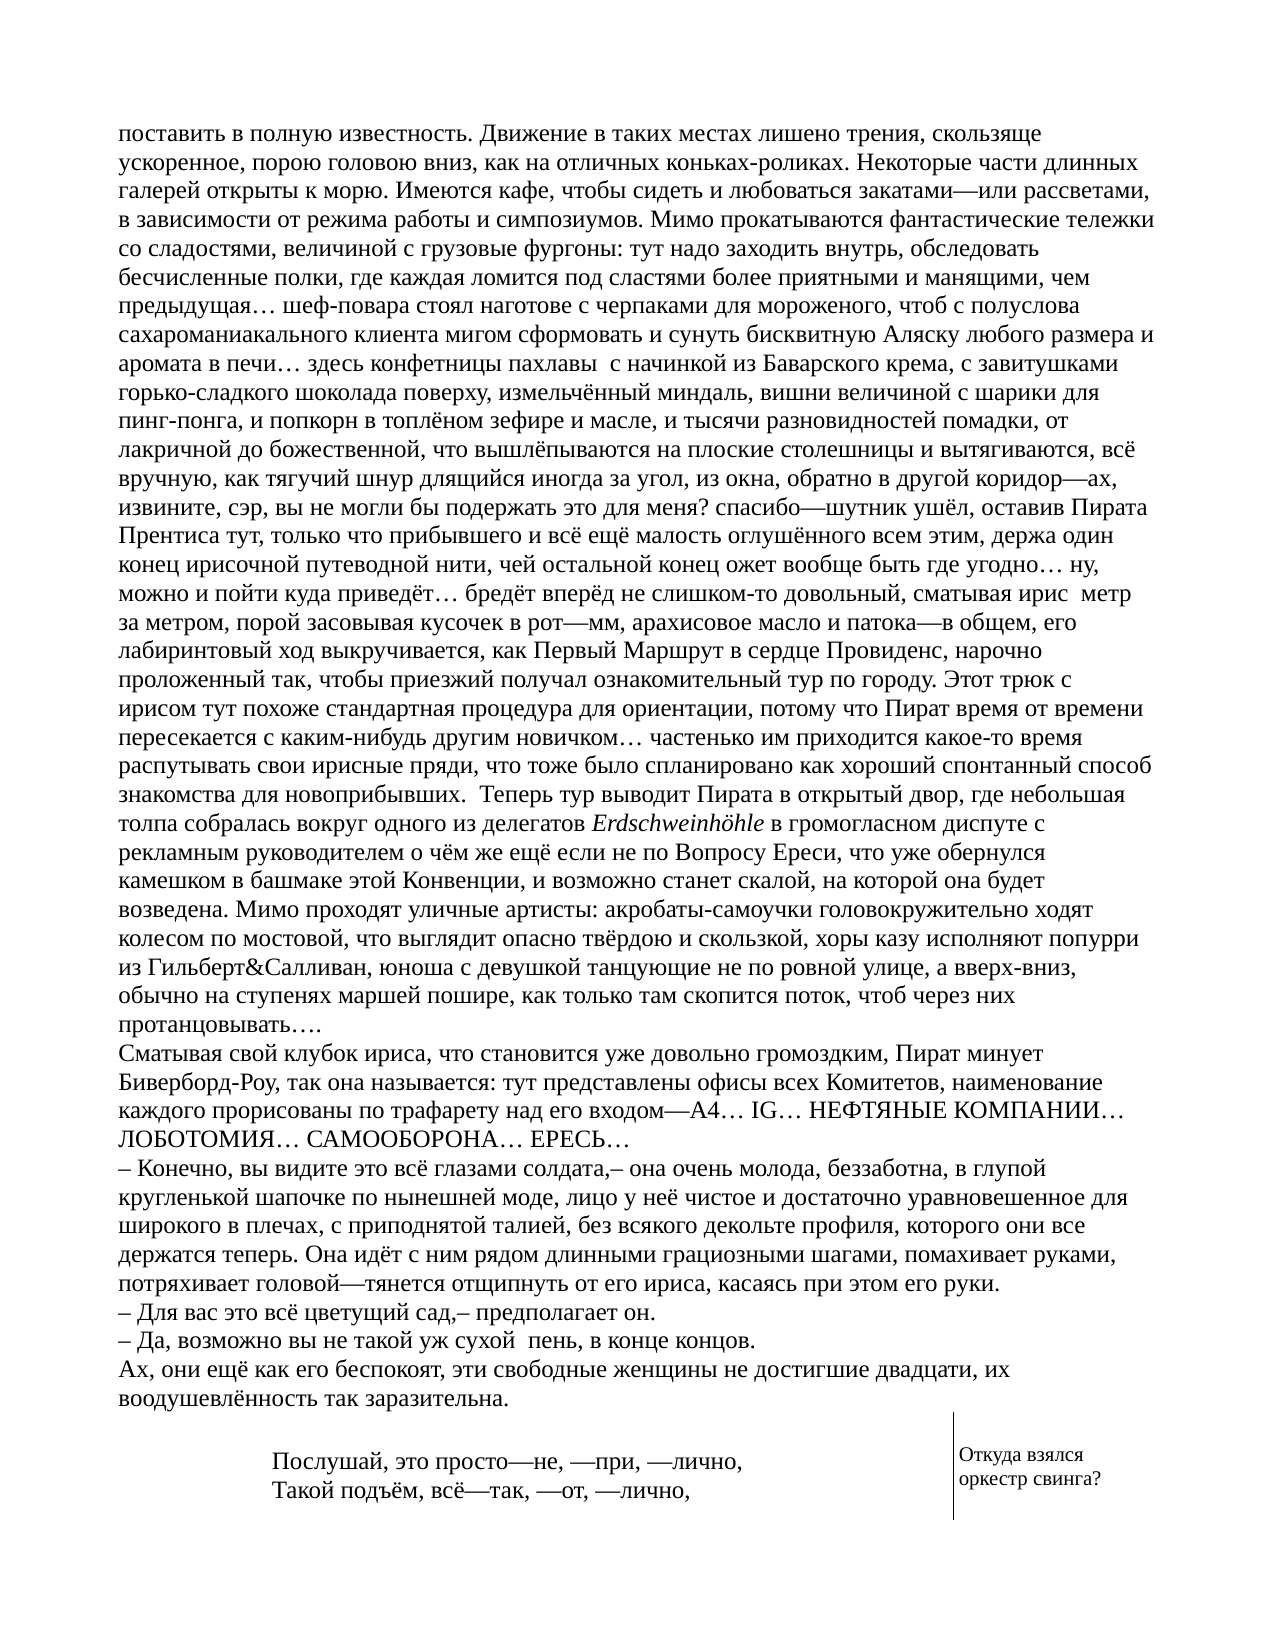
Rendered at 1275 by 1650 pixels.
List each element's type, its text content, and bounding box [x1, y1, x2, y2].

text Ах, они ещё как его беспокоят, эти свободные женщины не достигшие двадцати, их воодушевлённость так заразительна. [118, 1354, 1157, 1412]
text – Конечно, вы видите это всё глазами солдата,– она очень молода, беззаботна, в глупой кругленькой шапочке по нынешней моде, лицо у неё чистое и достаточно уравновешенное для широкого в плечах, с приподнятой талией, без всякого декольте профиля, которого они все держатся теперь. Она идёт с ним рядом длинными грациозными шагами, помахивает руками, потряхивает головой—тянется отщипнуть от его ириса, касаясь при этом его руки. [118, 1153, 1157, 1297]
text – Для вас это всё цветущий сад,– предполагает он. [118, 1297, 1157, 1326]
table_header Послушай, это просто—не, —при, —лично, Такой подъём, всё—так, —от, —лично, [118, 1412, 953, 1519]
table_header Откуда взялся оркестр свинга? [954, 1412, 1157, 1519]
text Сматывая свой клубок ириса, что становится уже довольно громоздким, Пират минует Биверборд-Роу, так она называется: тут представлены офисы всех Комитетов, наименование каждого прорисованы по трафарету над его входом—А4… IG… НЕФТЯНЫЕ КОМПАНИИ… ЛОБОТОМИЯ… САМООБОРОНА… ЕРЕСЬ… [118, 1038, 1157, 1153]
text – Да, возможно вы не такой уж сухой пень, в конце концов. [118, 1326, 1157, 1354]
text поставить в полную известность. Движение в таких местах лишено трения, скользяще ускоренное, порою головою вниз, как на отличных коньках-роликах. Некоторые части длинных галерей открыты к морю. Имеются кафе, чтобы сидеть и любоваться закатами—или рассветами, в зависимости от режима работы и симпозиумов. Мимо прокатываются фантастические тележки со сладостями, величиной с грузовые фургоны: тут надо заходить внутрь, обследовать бесчисленные полки, где каждая ломится под сластями более приятными и манящими, чем предыдущая… шеф-повара стоял наготове с черпаками для мороженого, чтоб с полуслова сахароманиакального клиента мигом сформовать и сунуть бисквитную Аляску любого размера и аромата в печи… здесь конфетницы пахлавы с начинкой из Баварского крема, с завитушками горько-сладкого шоколада поверху, измельчённый миндаль, вишни величиной с шарики для пинг-понга, и попкорн в топлёном зефире и масле, и тысячи разновидностей помадки, от лакричной до божественной, что вышлёпываются на плоские столешницы и вытягиваются, всё вручную, как тягучий шнур длящийся иногда за угол, из окна, обратно в другой коридор—ах, извините, сэр, вы не могли бы подержать это для меня? спасибо—шутник ушёл, оставив Пирата Прентиса тут, только что прибывшего и всё ещё малость оглушённого всем этим, держа один конец ирисочной путеводной нити, чей остальной конец ожет вообще быть где угодно… ну, можно и пойти куда приведёт… бредёт вперёд не слишком-то довольный, сматывая ирис метр за метром, порой засовывая кусочек в рот—мм, арахисовое масло и патока—в общем, его лабиринтовый ход выкручивается, как Первый Маршрут в сердце Провиденс, нарочно проложенный так, чтобы приезжий получал ознакомительный тур по городу. Этот трюк с ирисом тут похоже стандартная процедура для ориентации, потому что Пират время от времени пересекается с каким-нибудь другим новичком… частенько им приходится какое-то время распутывать свои ирисные пряди, что тоже было спланировано как хороший спонтанный способ знакомства для новоприбывших. Теперь тур выводит Пирата в открытый двор, где небольшая толпа собралась вокруг одного из делегатов Erdschweinhöhle в громогласном диспуте с рекламным руководителем о чём же ещё если не по Вопросу Ереси, что уже обернулся камешком в башмаке этой Конвенции, и возможно станет скалой, на которой она будет возведена. Мимо проходят уличные артисты: акробаты-самоучки головокружительно ходят колесом по мостовой, что выглядит опасно твёрдою и скользкой, хоры казу исполняют попурри из Гильберт&Салливан, юноша с девушкой танцующие не по ровной улице, а вверх-вниз, обычно на ступенях маршей пошире, как только там скопится поток, чтоб через них протанцовывать…. [118, 118, 1157, 1038]
